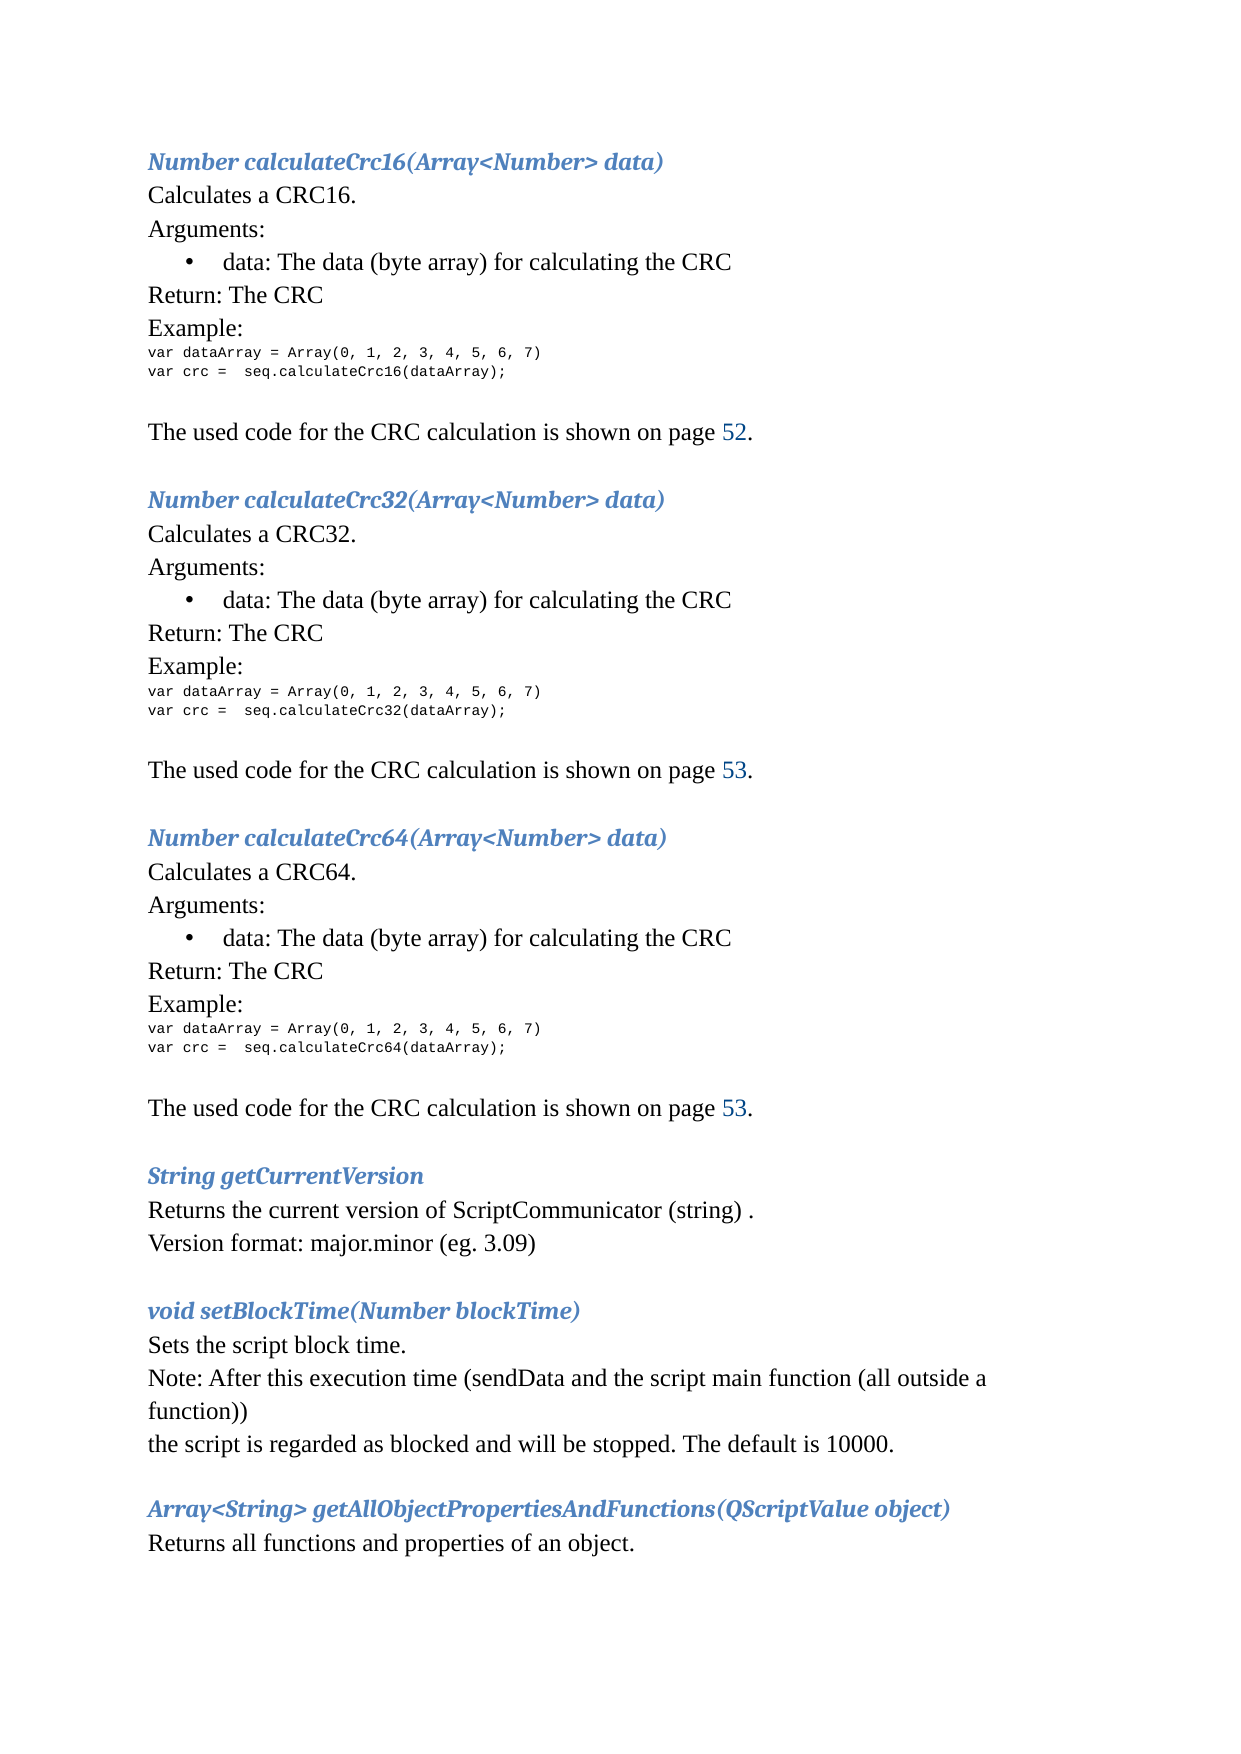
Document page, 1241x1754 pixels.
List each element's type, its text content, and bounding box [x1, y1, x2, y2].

text Sets the script block time. [148, 1330, 1093, 1358]
subtitle Number calculateCrc32(Array<Number> data) [148, 486, 1093, 514]
list Return: The CRC [148, 956, 1093, 984]
list data: The data (byte array) for calculating the CRC [185, 923, 1093, 951]
subtitle void setBlockTime(Number blockTime) [148, 1297, 1093, 1325]
subtitle Array<String> getAllObjectPropertiesAndFunctions(QScriptValue object) [148, 1495, 1093, 1523]
list Example: [148, 651, 1093, 679]
list Arguments: [148, 890, 1093, 918]
text var dataArray = Array(0, 1, 2, 3, 4, 5, 6, 7) [148, 684, 1093, 700]
subtitle Number calculateCrc64(Array<Number> data) [148, 824, 1093, 852]
subtitle Number calculateCrc16(Array<Number> data) [148, 148, 1093, 176]
list Example: [148, 989, 1093, 1017]
list Return: The CRC [148, 280, 1093, 308]
text Version format: major.minor (eg. 3.09) [148, 1228, 1093, 1256]
text The used code for the CRC calculation is shown on page 51. [148, 1093, 1093, 1121]
text The used code for the CRC calculation is shown on page 51. [148, 755, 1093, 783]
text Note: After this execution time (sendData and the script main function (all outside a function)) [148, 1363, 1093, 1424]
list Calculates a CRC16. [148, 181, 1093, 209]
list Calculates a CRC64. [148, 857, 1093, 885]
text Returns all functions and properties of an object. [148, 1528, 1093, 1557]
list Arguments: [148, 552, 1093, 580]
text var crc = seq.calculateCrc16(dataArray); [148, 365, 1093, 381]
text the script is regarded as blocked and will be stopped. The default is 10000. [148, 1429, 1093, 1457]
list data: The data (byte array) for calculating the CRC [185, 247, 1093, 275]
subtitle String getCurrentVersion [148, 1162, 1093, 1190]
text var crc = seq.calculateCrc64(dataArray); [148, 1041, 1093, 1057]
text The used code for the CRC calculation is shown on page 50. [148, 417, 1093, 445]
list Arguments: [148, 214, 1093, 242]
list Example: [148, 313, 1093, 341]
list Return: The CRC [148, 618, 1093, 646]
list Calculates a CRC32. [148, 519, 1093, 547]
text var crc = seq.calculateCrc32(dataArray); [148, 703, 1093, 719]
text var dataArray = Array(0, 1, 2, 3, 4, 5, 6, 7) [148, 1022, 1093, 1038]
list data: The data (byte array) for calculating the CRC [185, 585, 1093, 613]
text Returns the current version of ScriptCommunicator (string) . [148, 1195, 1093, 1223]
text var dataArray = Array(0, 1, 2, 3, 4, 5, 6, 7) [148, 346, 1093, 362]
